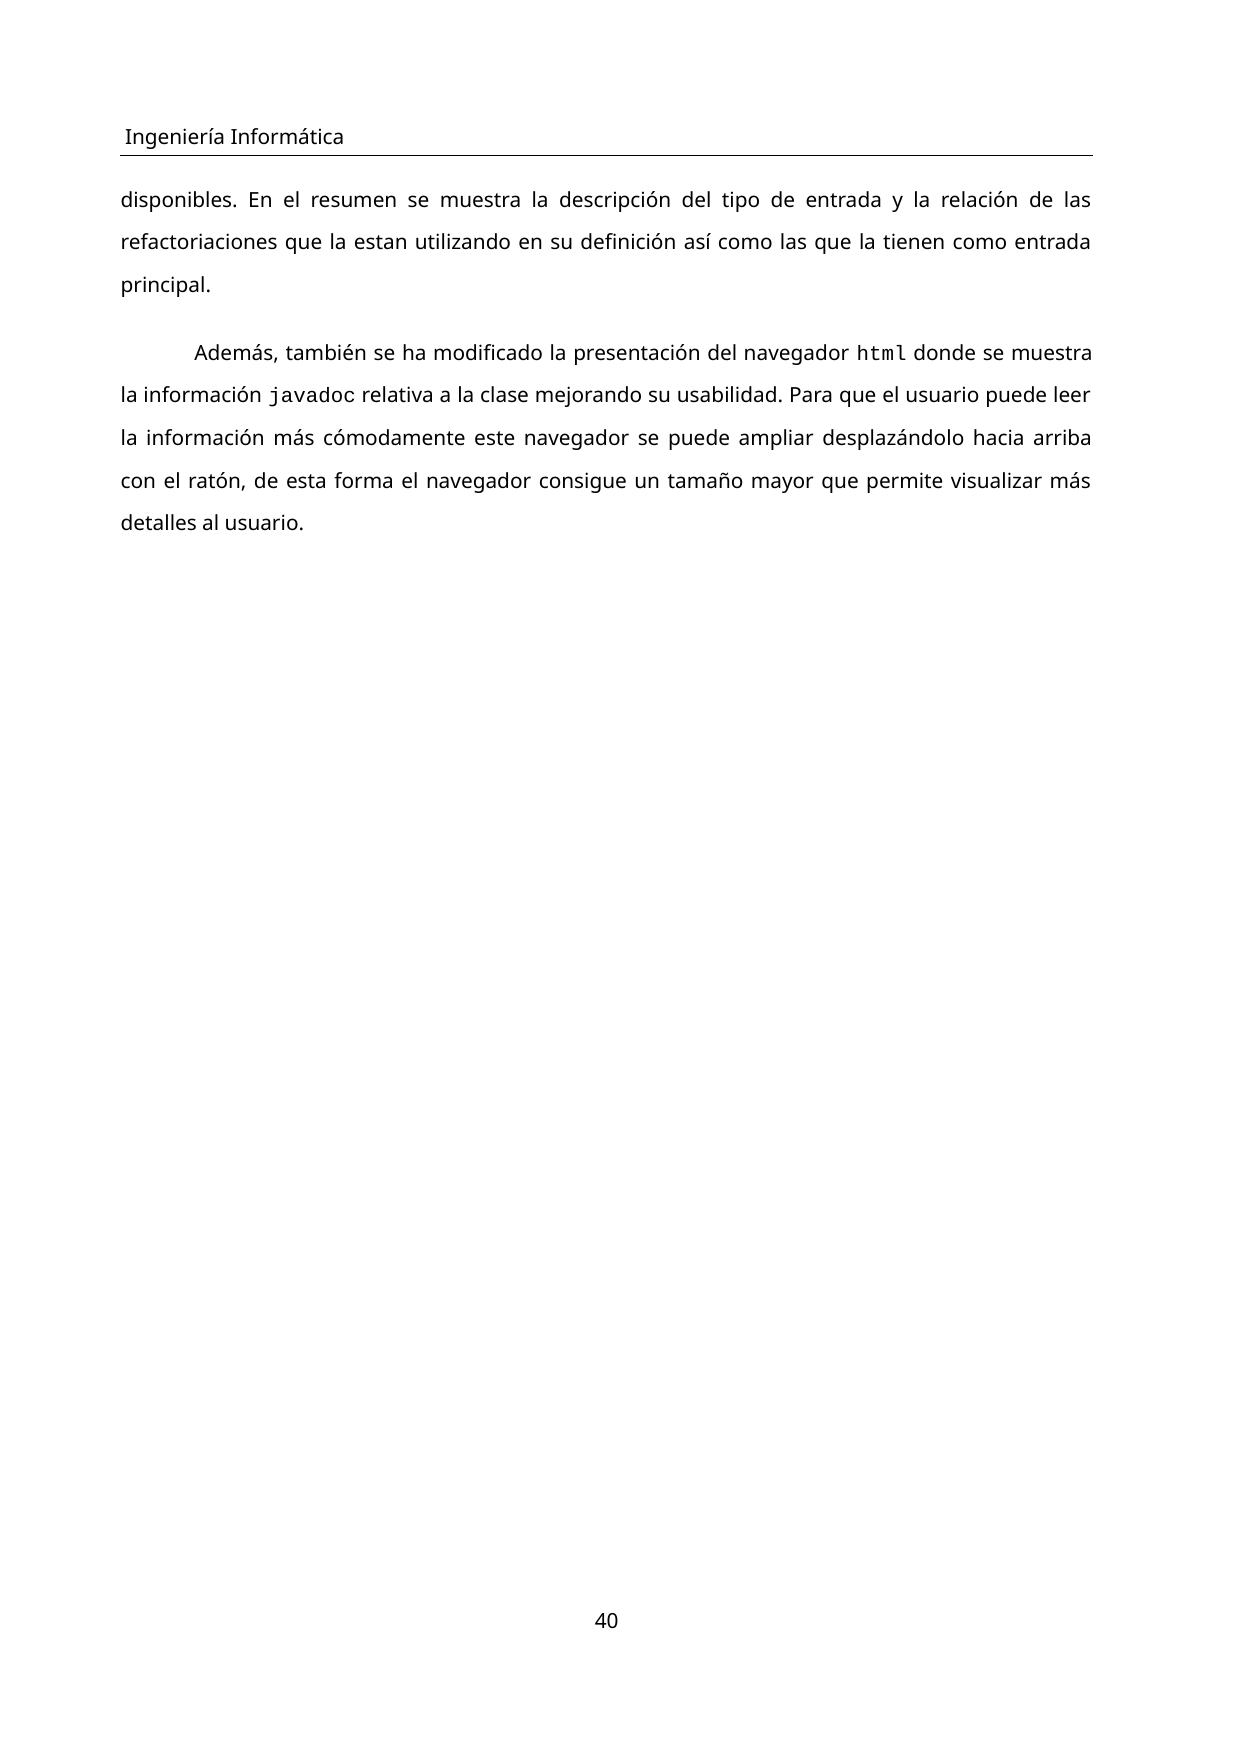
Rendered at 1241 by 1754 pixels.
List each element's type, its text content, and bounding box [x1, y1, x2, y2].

text Además, también se ha modificado la presentación del navegador html donde se muestra la información javadoc relativa a la clase mejorando su usabilidad. Para que el usuario puede leer la información más cómodamente este navegador se puede ampliar desplazándolo hacia arriba con el ratón, de esta forma el navegador consigue un tamaño mayor que permite visualizar más detalles al usuario. [120, 338, 1093, 537]
text disponibles. En el resumen se muestra la descripción del tipo de entrada y la relación de las refactoriaciones que la estan utilizando en su definición así como las que la tienen como entrada principal. [120, 185, 1093, 298]
